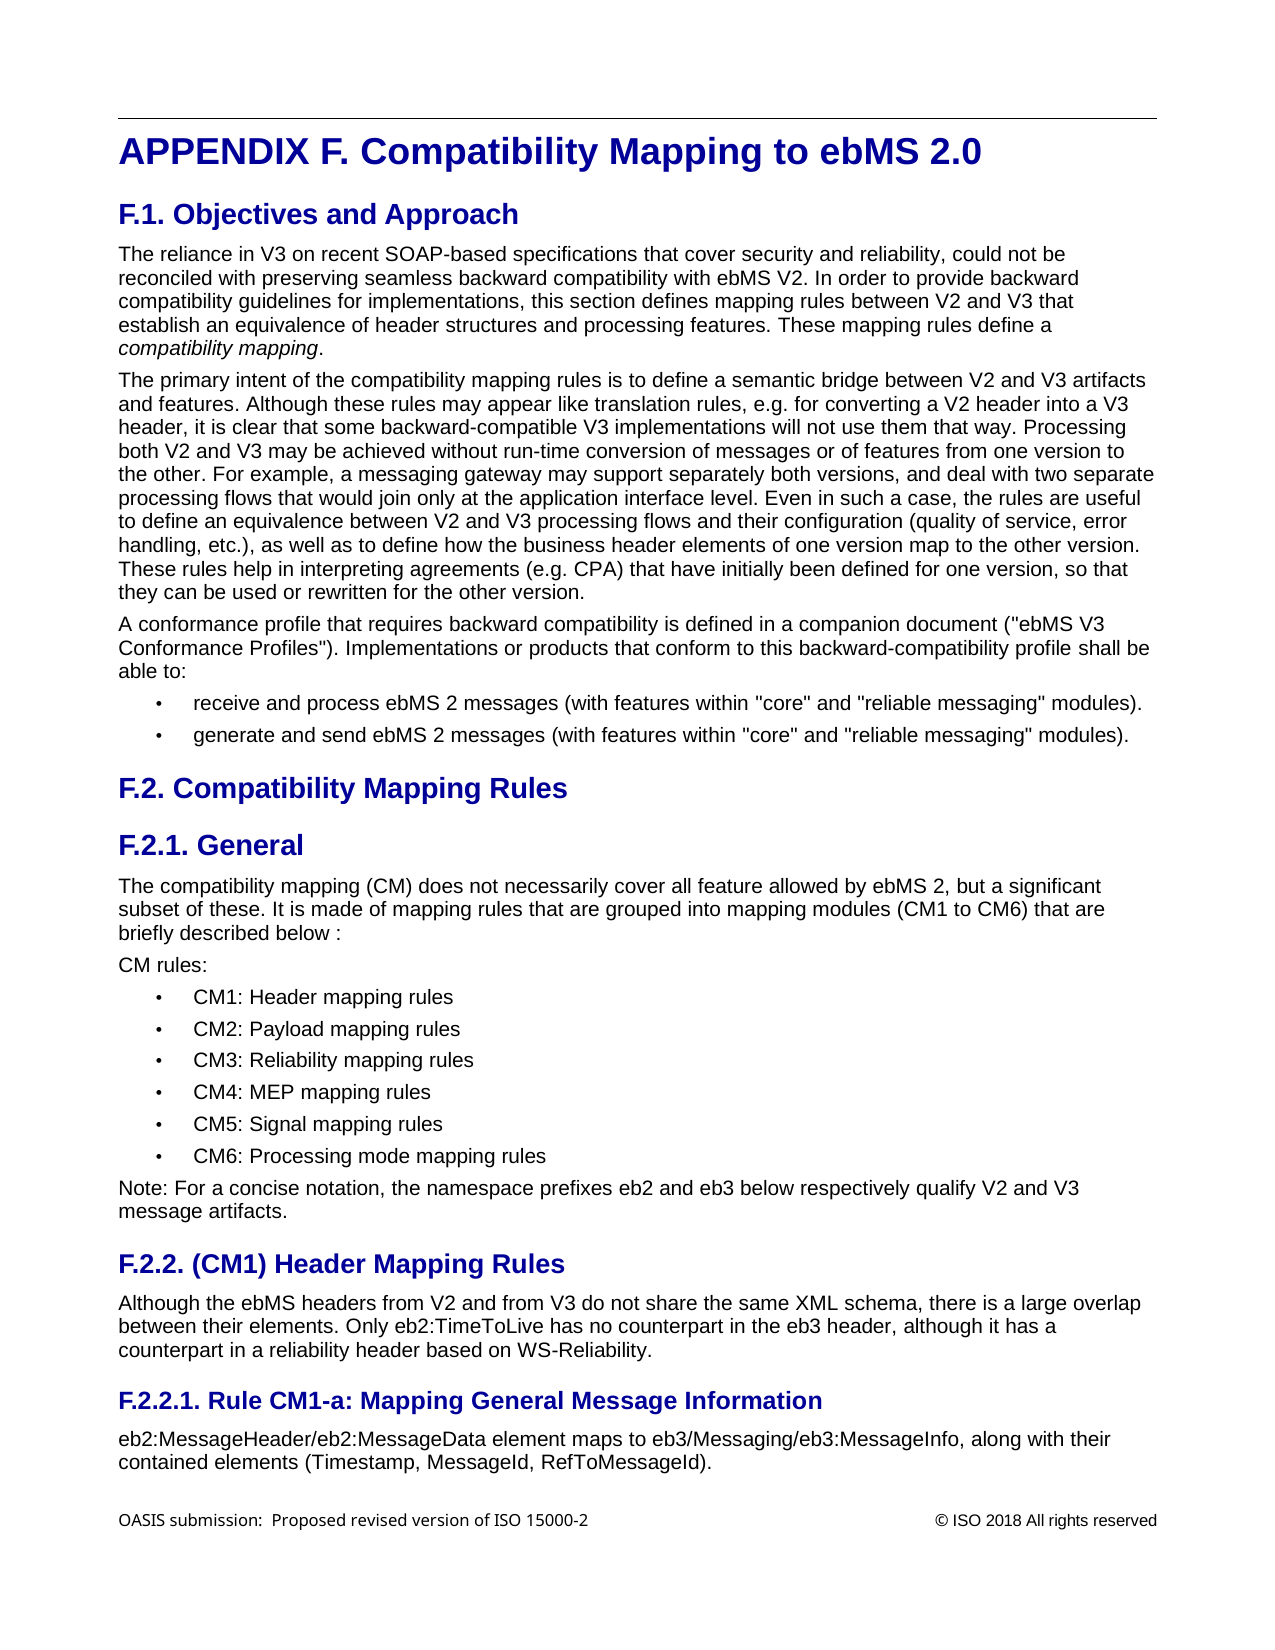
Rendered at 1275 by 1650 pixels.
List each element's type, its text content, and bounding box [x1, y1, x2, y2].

text The reliance in V3 on recent SOAP-based specifications that cover security and reliability, could not be reconciled with preserving seamless backward compatibility with ebMS V2. In order to provide backward compatibility guidelines for implementations, this section defines mapping rules between V2 and V3 that establish an equivalence of header structures and processing features. These mapping rules define a compatibility mapping. [118, 243, 1157, 360]
list CM4: MEP mapping rules [156, 1081, 1157, 1104]
list CM2: Payload mapping rules [156, 1017, 1157, 1041]
subtitle Rule CM1-a: Mapping General Message Information [118, 1387, 1157, 1415]
text The compatibility mapping (CM) does not necessarily cover all feature allowed by ebMS 2, but a significant subset of these. It is made of mapping rules that are grouped into mapping modules (CM1 to CM6) that are briefly described below : [118, 874, 1157, 945]
text The primary intent of the compatibility mapping rules is to define a semantic bridge between V2 and V3 artifacts and features. Although these rules may appear like translation rules, e.g. for converting a V2 header into a V3 header, it is clear that some backward-compatible V3 implementations will not use them that way. Processing both V2 and V3 may be achieved without run-time conversion of messages or of features from one version to the other. For example, a messaging gateway may support separately both versions, and deal with two separate processing flows that would join only at the application interface level. Even in such a case, the rules are useful to define an equivalence between V2 and V3 processing flows and their configuration (quality of service, error handling, etc.), as well as to define how the business header elements of one version map to the other version. These rules help in interpreting agreements (e.g. CPA) that have initially been defined for one version, so that they can be used or rewritten for the other version. [118, 369, 1157, 604]
list CM5: Signal mapping rules [156, 1113, 1157, 1136]
list CM3: Reliability mapping rules [156, 1049, 1157, 1072]
list generate and send ebMS 2 messages (with features within "core" and "reliable messaging" modules). [156, 723, 1157, 747]
subtitle General [118, 829, 1157, 862]
text eb2:MessageHeader/eb2:MessageData element maps to eb3/Messaging/eb3:MessageInfo, along with their contained elements (Timestamp, MessageId, RefToMessageId). [118, 1427, 1157, 1474]
subtitle Compatibility Mapping Rules [118, 772, 1157, 804]
list CM1: Header mapping rules [156, 985, 1157, 1009]
subtitle Objectives and Approach [118, 198, 1157, 230]
list CM6: Processing mode mapping rules [156, 1144, 1157, 1168]
text CM rules: [118, 953, 1157, 977]
subtitle Compatibility Mapping to ebMS 2.0 [118, 119, 1157, 173]
text Note: For a concise notation, the namespace prefixes eb2 and eb3 below respectively qualify V2 and V3 message artifacts. [118, 1176, 1157, 1223]
subtitle (CM1) Header Mapping Rules [118, 1248, 1157, 1278]
text A conformance profile that requires backward compatibility is defined in a companion document ("ebMS V3 Conformance Profiles"). Implementations or products that conform to this backward-compatibility profile shall be able to: [118, 612, 1157, 683]
list receive and process ebMS 2 messages (with features within "core" and "reliable messaging" modules). [156, 691, 1157, 715]
text Although the ebMS headers from V2 and from V3 do not share the same XML schema, there is a large overlap between their elements. Only eb2:TimeToLive has no counterpart in the eb3 header, although it has a counterpart in a reliability header based on WS-Reliability. [118, 1291, 1157, 1362]
